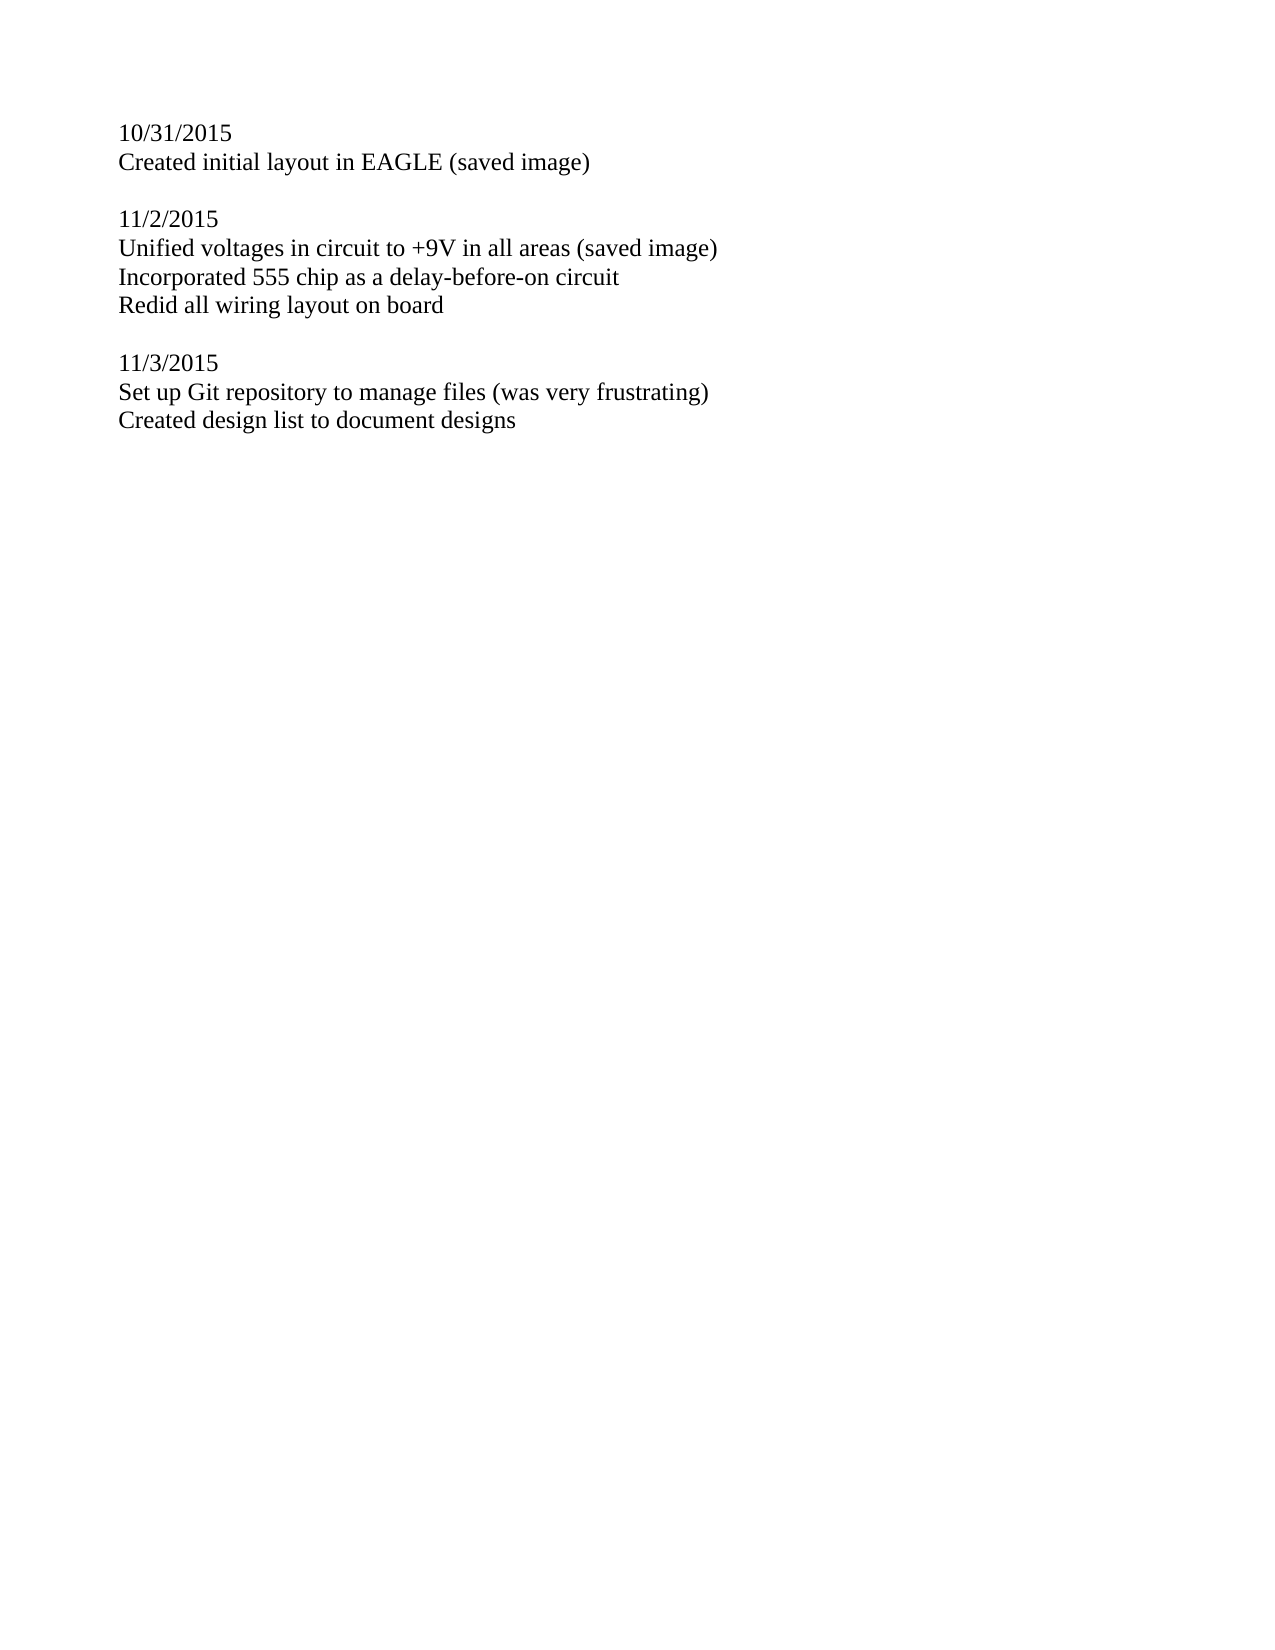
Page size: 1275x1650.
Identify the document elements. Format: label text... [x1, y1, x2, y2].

text 11/3/2015 [118, 348, 1157, 377]
text 11/2/2015 [118, 204, 1157, 233]
text Incorporated 555 chip as a delay-before-on circuit [118, 262, 1157, 291]
text Created design list to document designs [118, 406, 1157, 434]
text 10/31/2015 [118, 118, 1157, 147]
text Redid all wiring layout on board [118, 291, 1157, 319]
text Created initial layout in EAGLE (saved image) [118, 147, 1157, 176]
text Unified voltages in circuit to +9V in all areas (saved image) [118, 233, 1157, 262]
text Set up Git repository to manage files (was very frustrating) [118, 377, 1157, 406]
